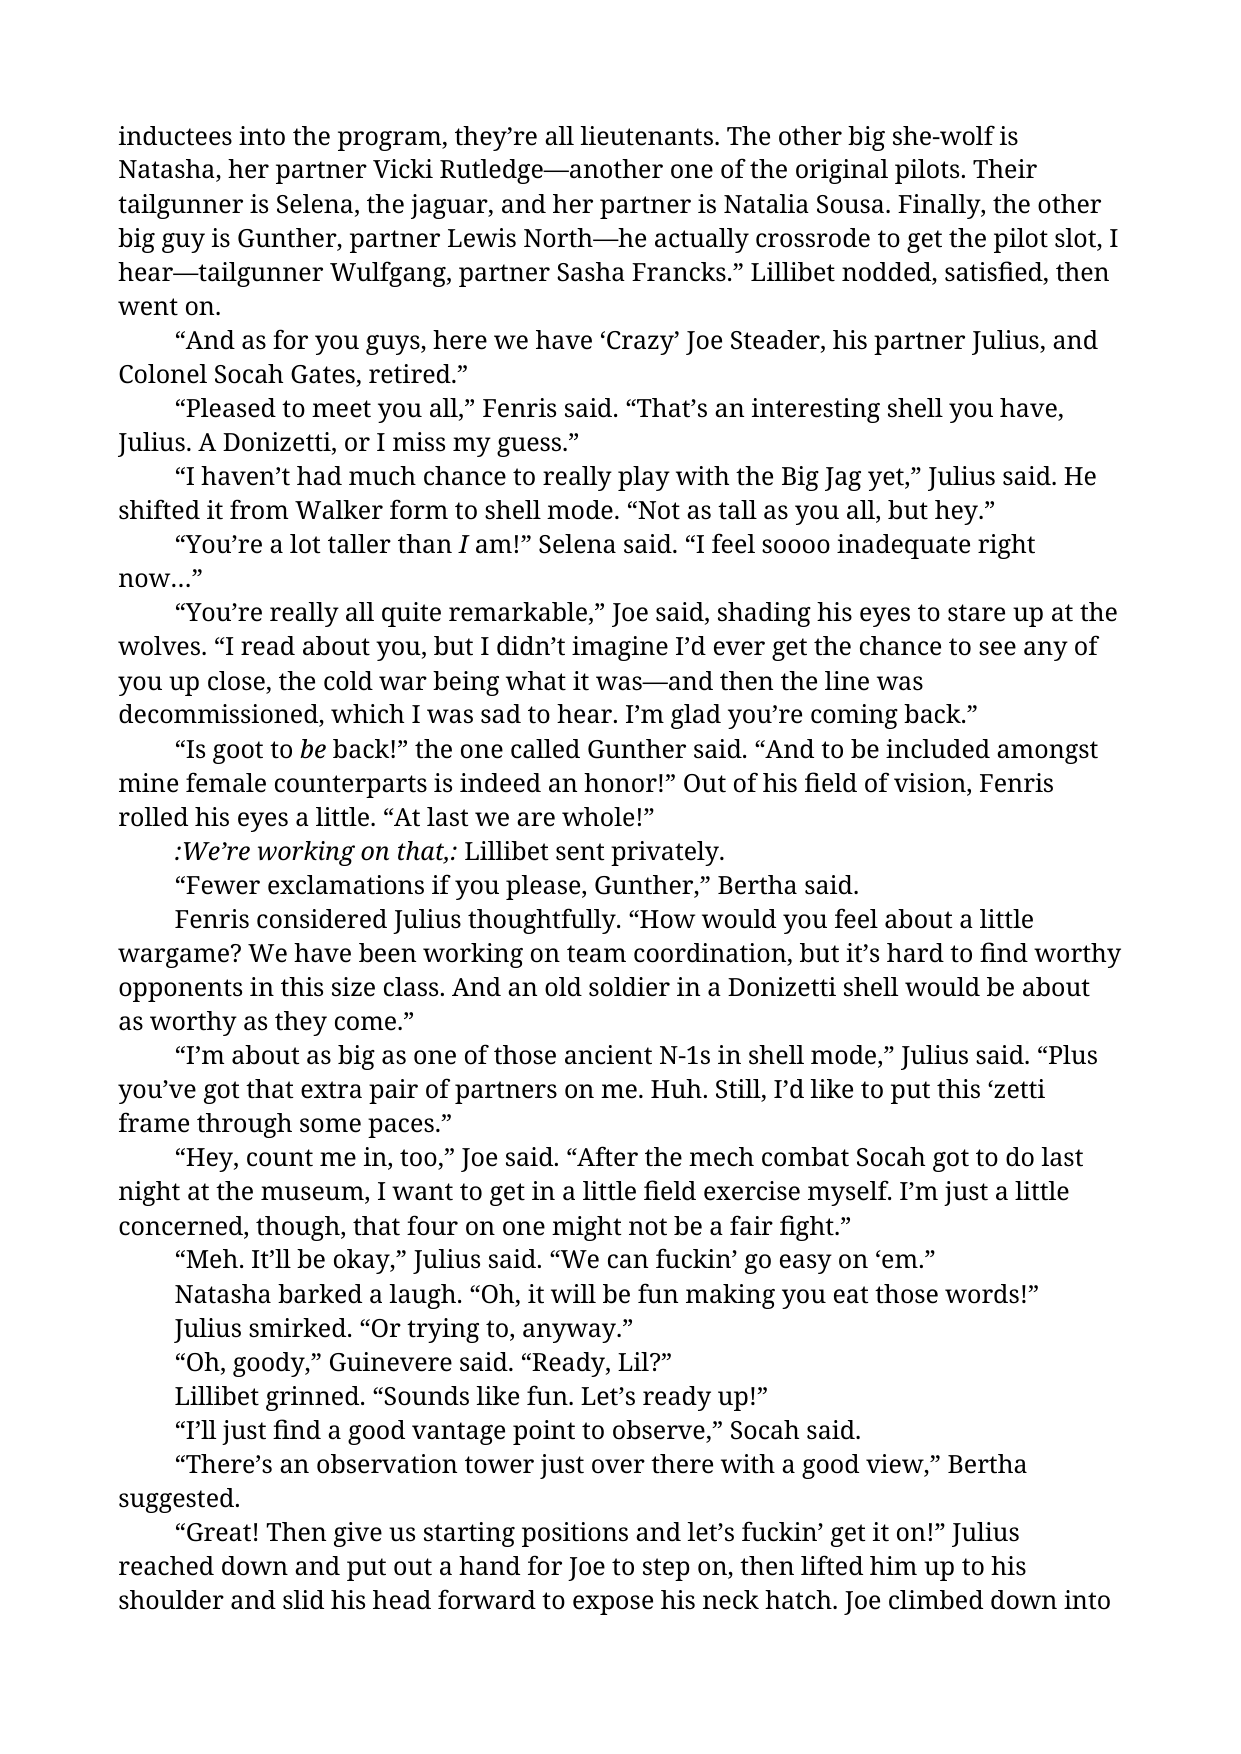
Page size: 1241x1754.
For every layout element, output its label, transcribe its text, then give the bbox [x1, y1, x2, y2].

text “I haven’t had much chance to really play with the Big Jag yet,” Julius said. He shifted it from Walker form to shell mode. “Not as tall as you all, but hey.” [118, 459, 1122, 527]
text “And as for you guys, here we have ‘Crazy’ Joe Steader, his partner Julius, and Colonel Socah Gates, retired.” [118, 322, 1122, 391]
text “There’s an observation tower just over there with a good view,” Bertha suggested. [118, 1447, 1122, 1515]
text inductees into the program, they’re all lieutenants. The other big she-wolf is Natasha, her partner Vicki Rutledge—another one of the original pilots. Their tailgunner is Selena, the jaguar, and her partner is Natalia Sousa. Finally, the other big guy is Gunther, partner Lewis North—he actually crossrode to get the pilot slot, I hear—tailgunner Wulfgang, partner Sasha Francks.” Lillibet nodded, satisfied, then went on. [118, 118, 1122, 322]
text Natasha barked a laugh. “Oh, it will be fun making you eat those words!” [118, 1276, 1122, 1310]
text “I’ll just find a good vantage point to observe,” Socah said. [118, 1412, 1122, 1447]
text “I’m about as big as one of those ancient N-1s in shell mode,” Julius said. “Plus you’ve got that extra pair of partners on me. Huh. Still, I’d like to put this ‘zetti frame through some paces.” [118, 1038, 1122, 1140]
text :We’re working on that,: Lillibet sent privately. [118, 833, 1122, 867]
text “You’re really all quite remarkable,” Joe said, shading his eyes to stare up at the wolves. “I read about you, but I didn’t imagine I’d ever get the chance to see any of you up close, the cold war being what it was—and then the line was decommissioned, which I was sad to hear. I’m glad you’re coming back.” [118, 595, 1122, 731]
text “Hey, count me in, too,” Joe said. “After the mech combat Socah got to do last night at the museum, I want to get in a little field exercise myself. I’m just a little concerned, though, that four on one might not be a fair fight.” [118, 1140, 1122, 1242]
text “Meh. It’ll be okay,” Julius said. “We can fuckin’ go easy on ‘em.” [118, 1242, 1122, 1276]
text “Fewer exclamations if you please, Gunther,” Bertha said. [118, 867, 1122, 902]
text Julius smirked. “Or trying to, anyway.” [118, 1310, 1122, 1344]
text “Is goot to be back!” the one called Gunther said. “And to be included amongst mine female counterparts is indeed an honor!” Out of his field of vision, Fenris rolled his eyes a little. “At last we are whole!” [118, 731, 1122, 833]
text “Oh, goody,” Guinevere said. “Ready, Lil?” [118, 1344, 1122, 1378]
text “Pleased to meet you all,” Fenris said. “That’s an interesting shell you have, Julius. A Donizetti, or I miss my guess.” [118, 391, 1122, 459]
text “You’re a lot taller than I am!” Selena said. “I feel soooo inadequate right now…” [118, 527, 1122, 595]
text “Great! Then give us starting positions and let’s fuckin’ get it on!” Julius reached down and put out a hand for Joe to step on, then lifted him up to his shoulder and slid his head forward to expose his neck hatch. Joe climbed down into [118, 1515, 1122, 1617]
text Fenris considered Julius thoughtfully. “How would you feel about a little wargame? We have been working on team coordination, but it’s hard to find worthy opponents in this size class. And an old soldier in a Donizetti shell would be about as worthy as they come.” [118, 902, 1122, 1038]
text Lillibet grinned. “Sounds like fun. Let’s ready up!” [118, 1378, 1122, 1412]
